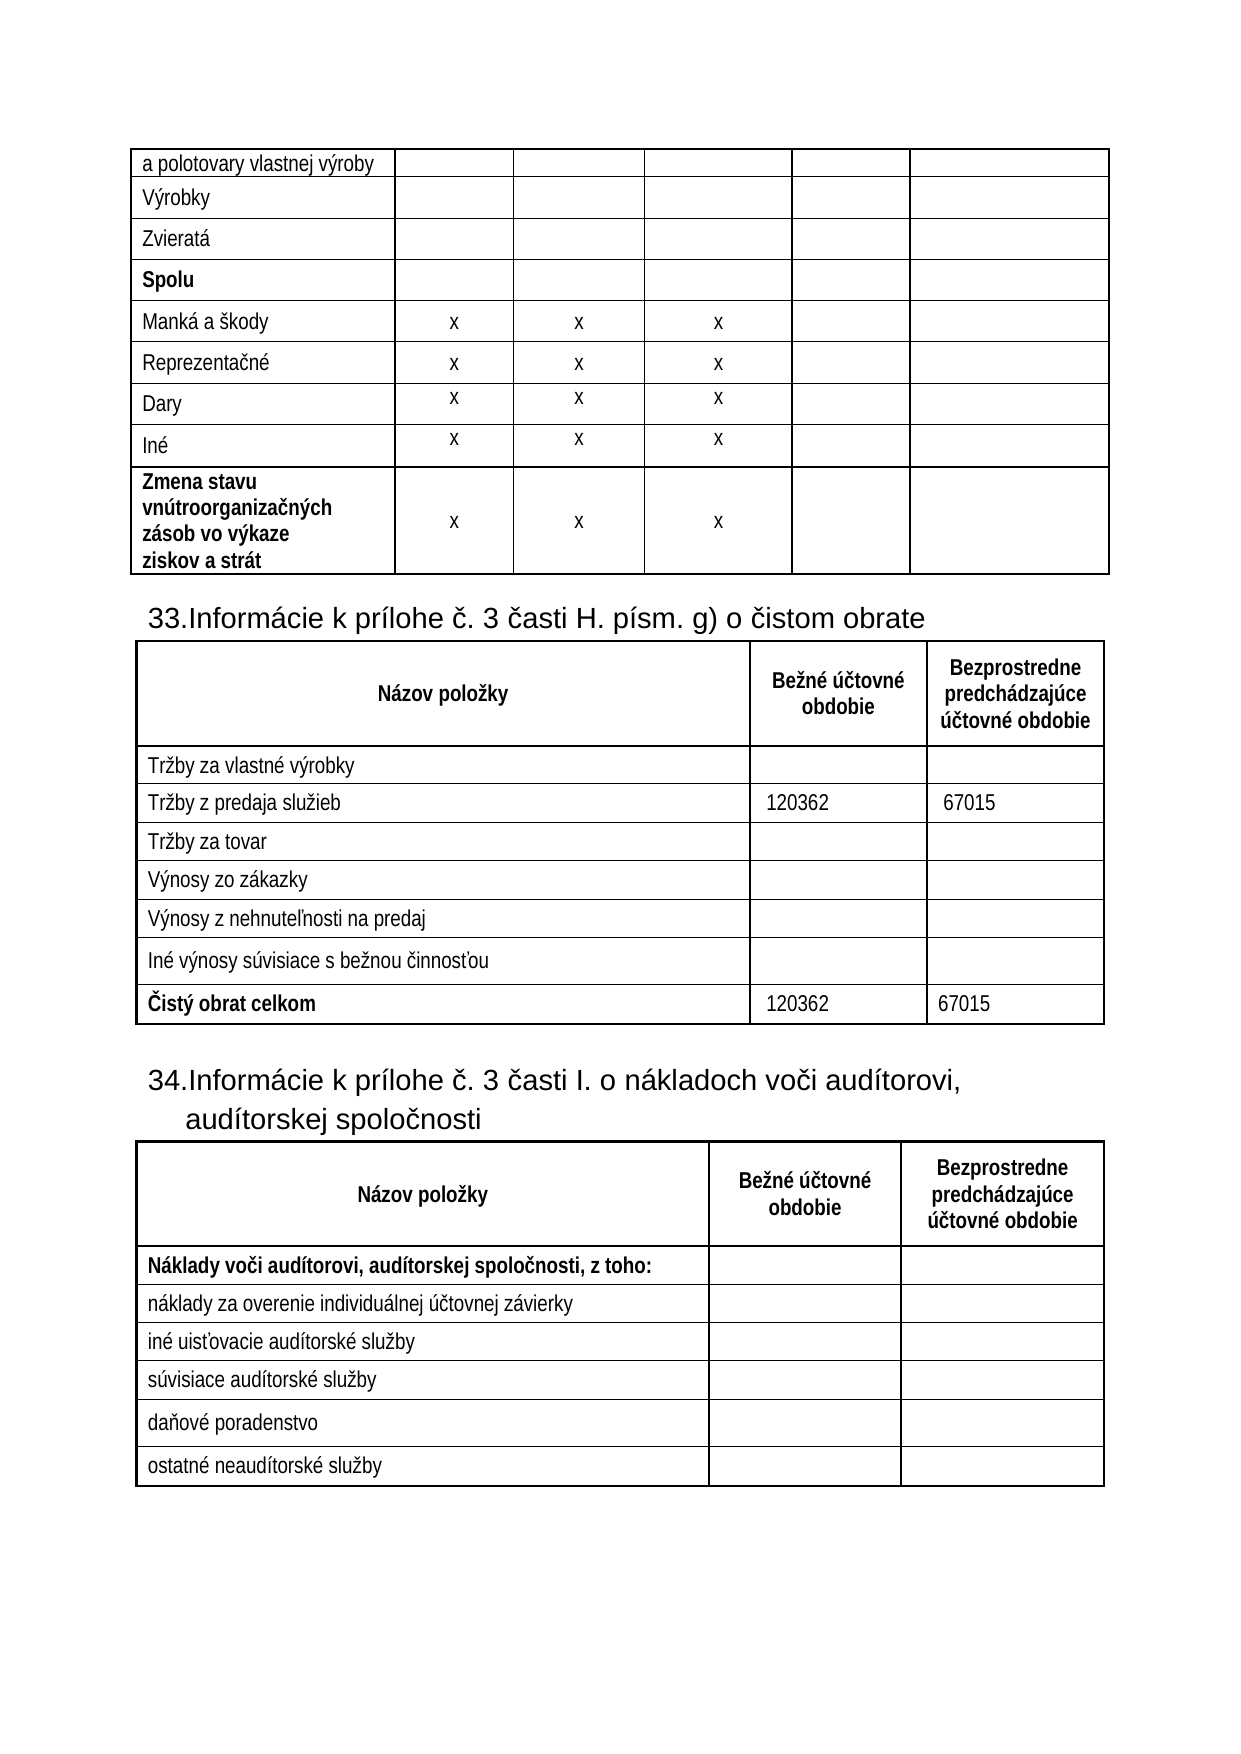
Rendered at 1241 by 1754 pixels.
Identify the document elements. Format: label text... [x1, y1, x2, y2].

table_cell [928, 823, 1103, 860]
table_cell [710, 1400, 900, 1446]
table_cell [514, 219, 644, 259]
table_cell [645, 219, 791, 259]
table_cell [793, 219, 909, 259]
table_cell [793, 260, 909, 300]
table_cell [396, 177, 513, 217]
table_cell [793, 425, 909, 466]
table_cell [514, 150, 644, 176]
table_header Bezprostredne predchádzajúce účtovné obdobie [928, 642, 1103, 745]
table_cell iné uisťovacie audítorské služby [138, 1323, 708, 1360]
table_cell [751, 823, 926, 860]
table_cell [793, 468, 909, 573]
table_cell x [645, 301, 791, 341]
table_cell [793, 342, 909, 383]
table_cell x [645, 342, 791, 383]
table_cell [928, 900, 1103, 937]
table_cell [928, 861, 1103, 898]
table_cell [928, 938, 1103, 984]
table_cell [710, 1447, 900, 1484]
table_cell [911, 468, 1108, 573]
table_cell [645, 260, 791, 300]
table_cell x [645, 425, 791, 466]
table_cell [902, 1400, 1103, 1446]
table_cell Tržby z predaja služieb [138, 784, 749, 822]
table_cell [396, 219, 513, 259]
table_header Bezprostredne predchádzajúce účtovné obdobie [902, 1143, 1103, 1245]
table_cell Spolu [132, 260, 394, 300]
table_cell daňové poradenstvo [138, 1400, 708, 1446]
table_cell [710, 1361, 900, 1399]
table_cell [911, 150, 1108, 176]
table_cell Čistý obrat celkom [138, 985, 749, 1023]
table_cell ostatné neaudítorské služby [138, 1447, 708, 1484]
table_cell Iné výnosy súvisiace s bežnou činnosťou [138, 938, 749, 984]
table_cell Náklady voči audítorovi, audítorskej spoločnosti, z toho: [138, 1247, 708, 1283]
table_cell x [396, 384, 513, 424]
table_cell [793, 384, 909, 424]
table_cell Manká a škody [132, 301, 394, 341]
table_cell [751, 861, 926, 898]
title Informácie k prílohe č. 3 časti H. písm. g) o čistom obrate [148, 601, 1093, 635]
table_cell [911, 260, 1108, 300]
table_cell x [396, 468, 513, 573]
table_cell náklady za overenie individuálnej účtovnej závierky [138, 1285, 708, 1322]
table_cell [751, 747, 926, 783]
table_cell [902, 1447, 1103, 1484]
table_cell [911, 219, 1108, 259]
table_cell [396, 150, 513, 176]
table_cell Dary [132, 384, 394, 424]
table_cell Zvieratá [132, 219, 394, 259]
table_cell [751, 900, 926, 937]
table_cell [911, 384, 1108, 424]
table_header Bežné účtovné obdobie [751, 642, 926, 745]
table_cell Zmena stavu vnútroorganizačných zásob vo výkaze ziskov a strát [132, 468, 394, 573]
table_header Názov položky [138, 642, 749, 745]
table_cell x [514, 468, 644, 573]
table_cell Iné [132, 425, 394, 466]
table_cell 120362 [751, 784, 926, 822]
table_cell [793, 150, 909, 176]
table_cell Tržby za vlastné výrobky [138, 747, 749, 783]
table_cell [902, 1323, 1103, 1360]
table_cell Reprezentačné [132, 342, 394, 383]
table_cell [911, 301, 1108, 341]
title Informácie k prílohe č. 3 časti I. o nákladoch voči audítorovi, audítorskej spoločnosti [148, 1063, 1093, 1135]
table_cell [928, 747, 1103, 783]
table_cell [911, 342, 1108, 383]
table_cell [911, 425, 1108, 466]
table_header Bežné účtovné obdobie [710, 1143, 900, 1245]
table_header Názov položky [138, 1143, 708, 1245]
table_cell x [396, 301, 513, 341]
table_cell 120362 [751, 985, 926, 1023]
table_cell 67015 [928, 985, 1103, 1023]
table_cell Tržby za tovar [138, 823, 749, 860]
table_cell 67015 [928, 784, 1103, 822]
table_cell [396, 260, 513, 300]
table_cell [710, 1285, 900, 1322]
table_cell x [645, 468, 791, 573]
table_cell Výnosy z nehnuteľnosti na predaj [138, 900, 749, 937]
table_cell [911, 177, 1108, 217]
table_cell súvisiace audítorské služby [138, 1361, 708, 1399]
table_cell x [396, 342, 513, 383]
table_cell [793, 177, 909, 217]
table_cell x [514, 342, 644, 383]
table_cell [751, 938, 926, 984]
table_cell x [514, 384, 644, 424]
table_cell [645, 150, 791, 176]
table_cell Výrobky [132, 177, 394, 217]
table_cell [902, 1361, 1103, 1399]
table_cell Výnosy zo zákazky [138, 861, 749, 898]
table_cell [710, 1323, 900, 1360]
table_cell [645, 177, 791, 217]
table_cell x [396, 425, 513, 466]
table_cell x [514, 301, 644, 341]
table_cell a polotovary vlastnej výroby [132, 150, 394, 176]
table_cell [902, 1247, 1103, 1283]
table_cell [793, 301, 909, 341]
table_cell [514, 260, 644, 300]
table_cell x [514, 425, 644, 466]
table_cell [902, 1285, 1103, 1322]
table_cell x [645, 384, 791, 424]
table_cell [710, 1247, 900, 1283]
table_cell [514, 177, 644, 217]
